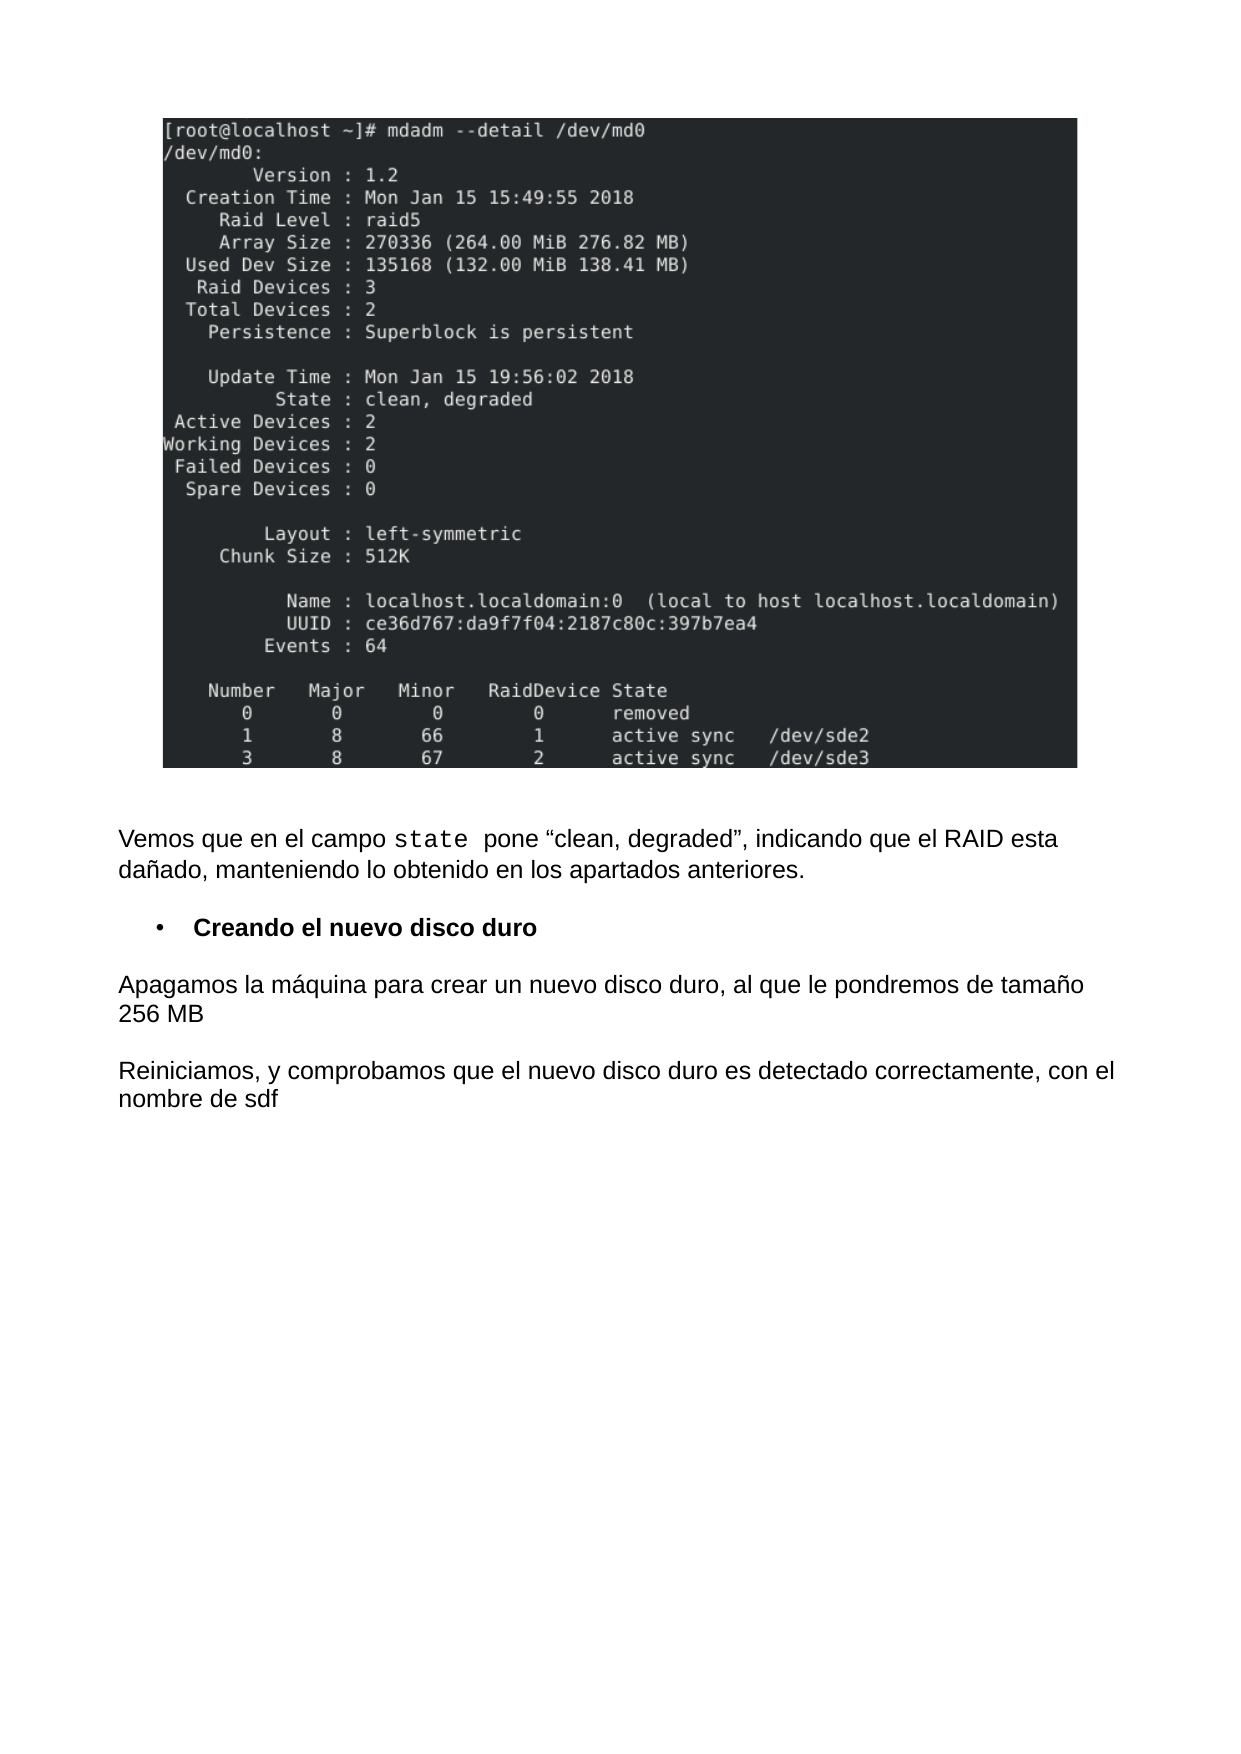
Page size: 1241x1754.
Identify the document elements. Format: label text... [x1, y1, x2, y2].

text Reiniciamos, y comprobamos que el nuevo disco duro es detectado correctamente, con el nombre de sdf [118, 1056, 1122, 1113]
picture [162, 118, 1078, 768]
text Vemos que en el campo state pone “clean, degraded”, indicando que el RAID esta dañado, manteniendo lo obtenido en los apartados anteriores. [118, 824, 1122, 884]
text Apagamos la máquina para crear un nuevo disco duro, al que le pondremos de tamaño 256 MB [118, 970, 1122, 1027]
list Creando el nuevo disco duro [156, 913, 1122, 942]
